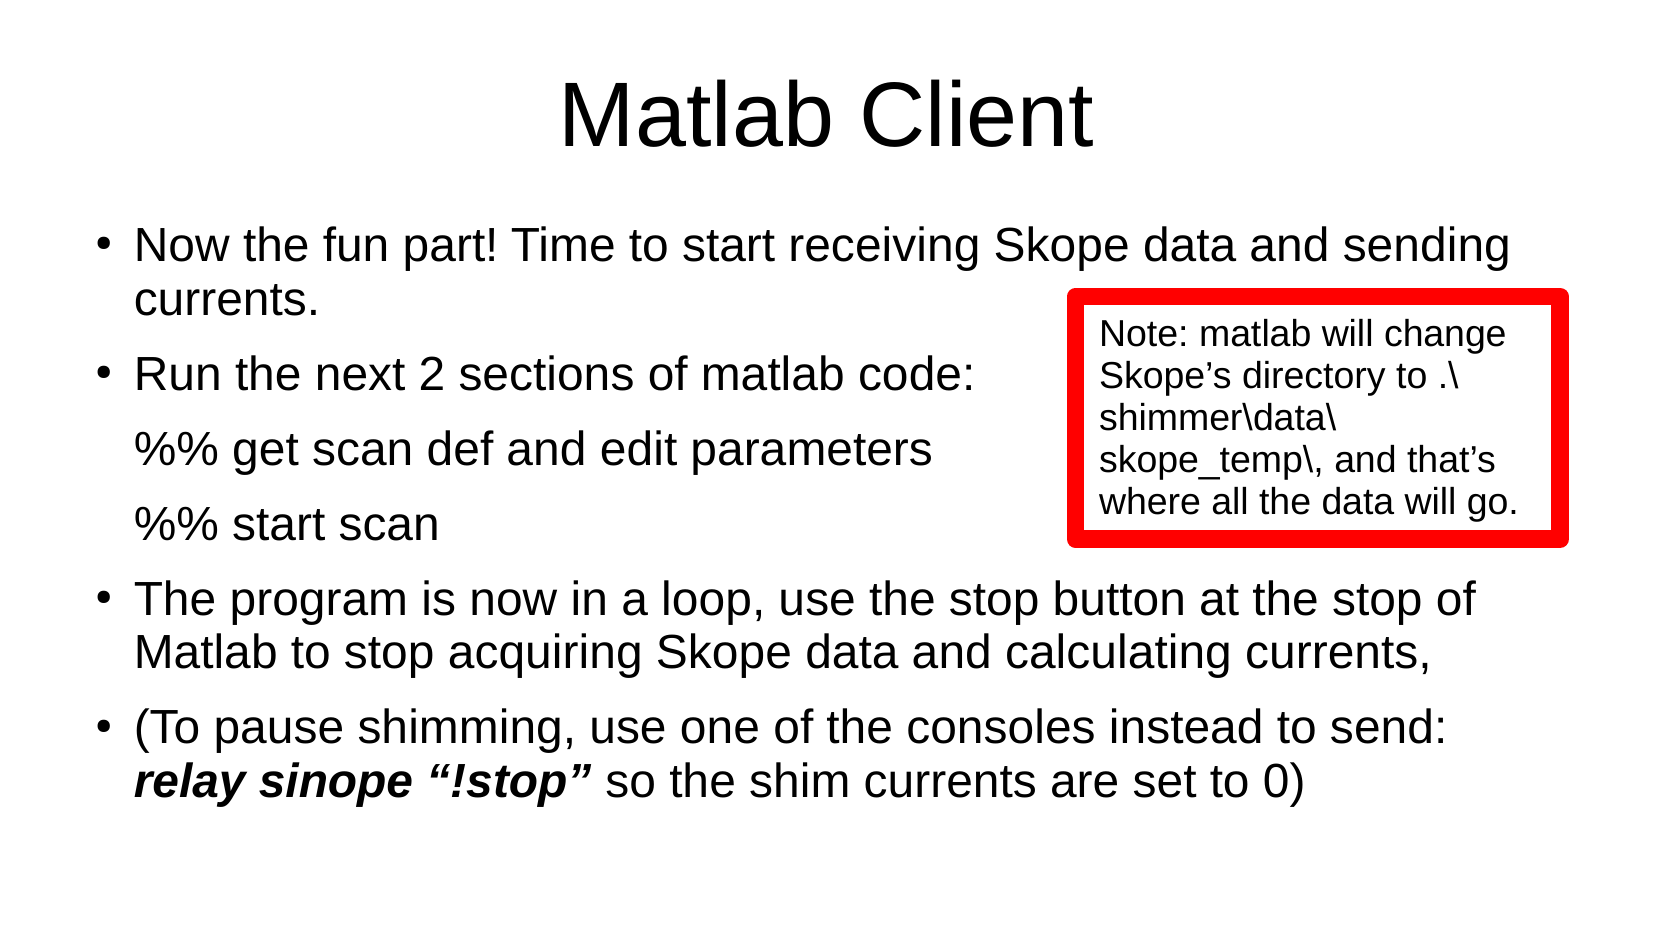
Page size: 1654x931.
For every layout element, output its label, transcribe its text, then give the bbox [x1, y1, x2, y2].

text_box Note: matlab will change Skope’s directory to .\shimmer\data\skope_temp\, and that’s where all the data will go. [1075, 296, 1561, 540]
title Matlab Client [82, 37, 1571, 193]
list Now the fun part! Time to start receiving Skope data and sending currents. Run the next 2 sections of matlab code: %% get scan def and edit parameters %% start scan The program is now in a loop, use the stop button at the stop of Matlab to stop acquiring Skope data and calculating currents, (To pause shimming, use one of the consoles instead to send: relay sinope “!stop” so the shim currents are set to 0) [82, 217, 1571, 886]
